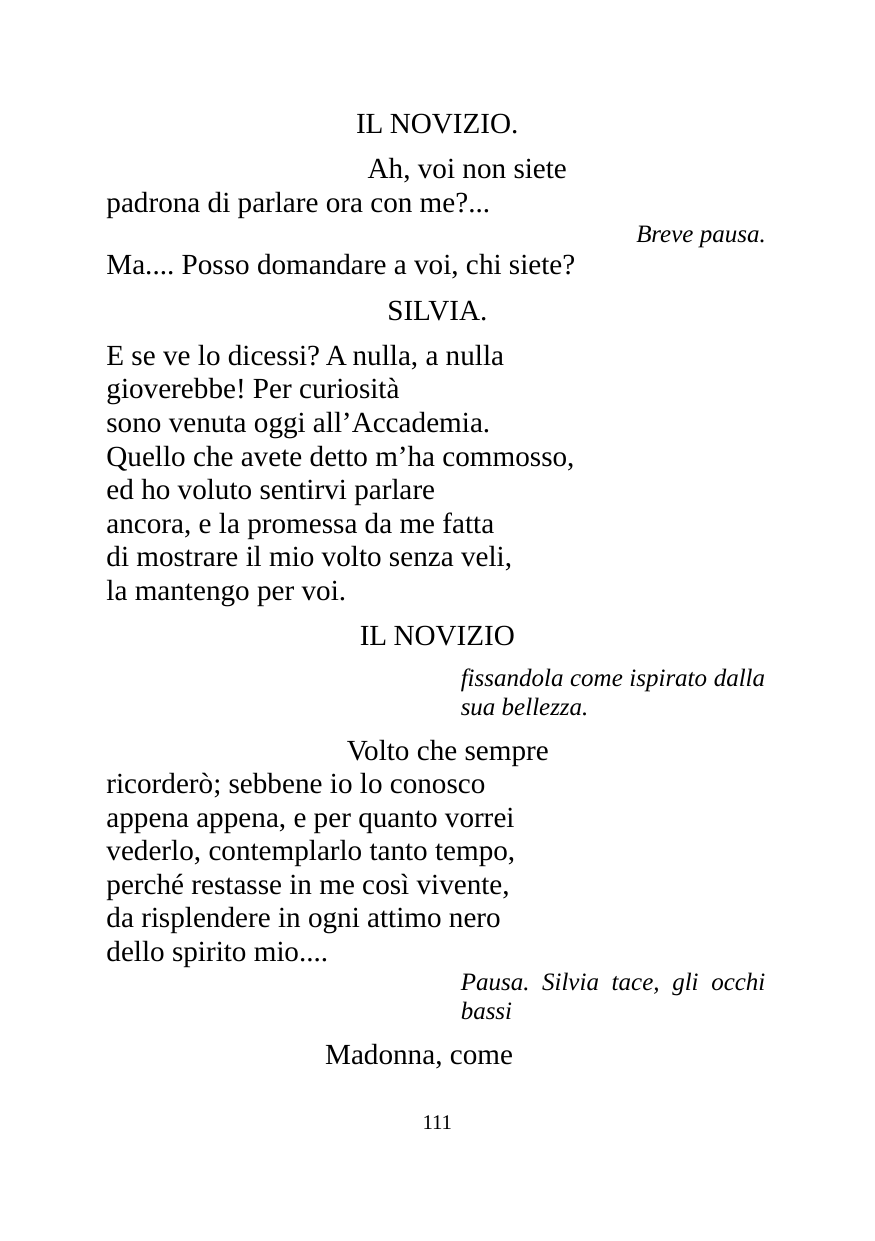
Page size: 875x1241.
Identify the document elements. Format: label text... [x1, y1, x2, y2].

text SILVIA. [106, 293, 768, 326]
text Ma.... Posso domandare a voi, chi siete? [106, 247, 768, 281]
text Volto che sempre ricorderò; sebbene io lo conosco appena appena, e per quanto vorrei vederlo, contemplarlo tanto tempo, perché restasse in me così vivente, da risplendere in ogni attimo nero dello spirito mio.... [106, 733, 768, 967]
text IL NOVIZIO. [106, 106, 768, 140]
text fissandola come ispirato dalla sua bellezza. [461, 663, 768, 721]
text Breve pausa. [402, 219, 768, 247]
text Pausa. Silvia tace, gli occhi bassi [461, 967, 768, 1025]
text IL NOVIZIO [106, 618, 768, 652]
text Ah, voi non siete padrona di parlare ora con me?... [106, 152, 768, 219]
text E se ve lo dicessi? A nulla, a nulla gioverebbe! Per curiosità sono venuta oggi all’Accademia. Quello che avete detto m’ha commosso, ed ho voluto sentirvi parlare ancora, e la promessa da me fatta di mostrare il mio volto senza veli, la mantengo per voi. [106, 338, 768, 606]
text Madonna, come [106, 1037, 768, 1070]
